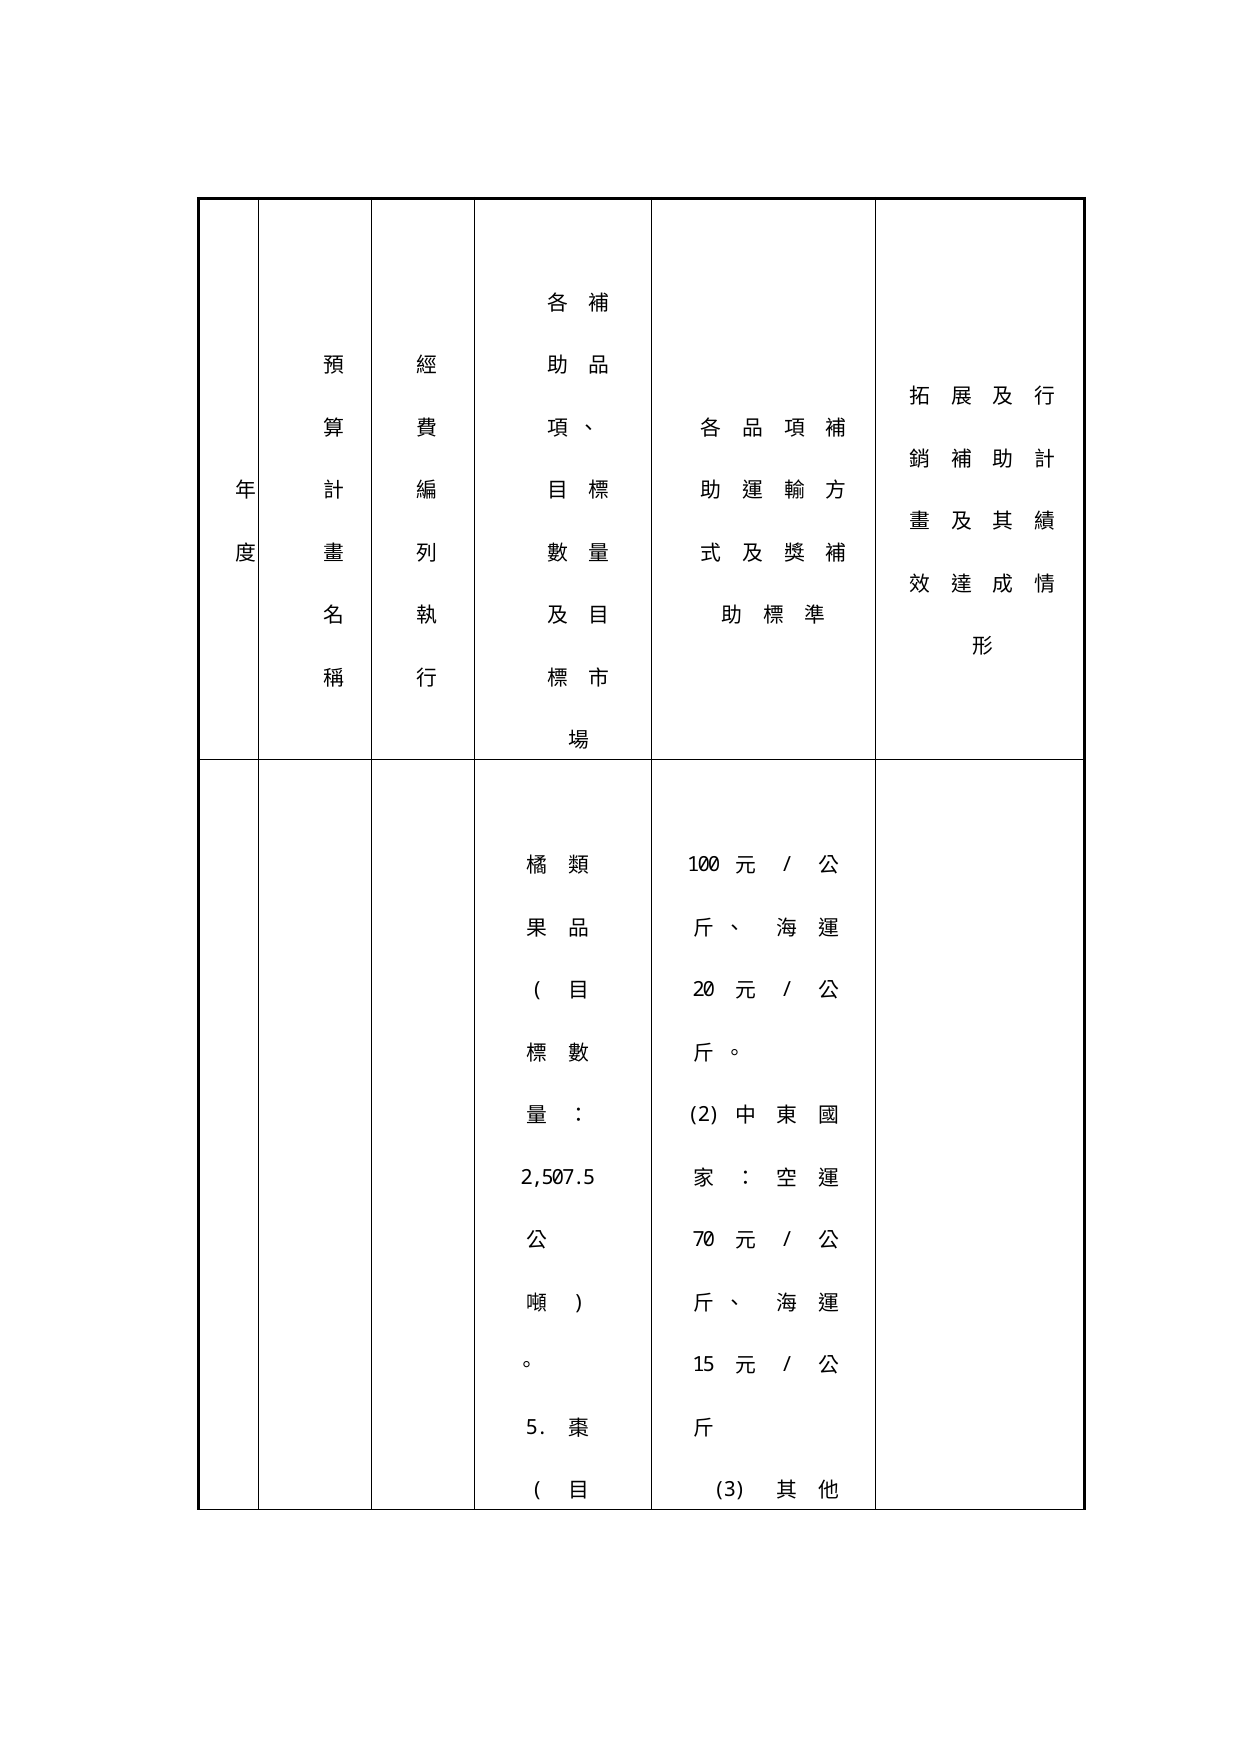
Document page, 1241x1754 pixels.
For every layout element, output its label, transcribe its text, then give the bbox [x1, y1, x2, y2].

table_cell [259, 760, 371, 1509]
table_header 各補助品項、目標數量及目標市場 [475, 200, 651, 759]
table_header 預算計畫名稱 [259, 200, 371, 759]
table_cell [372, 760, 474, 1509]
table_header 拓展及行銷補助計畫及其績效達成情形 [876, 200, 1083, 759]
table_header 經費編列執行 [372, 200, 474, 759]
table_cell 橘類果品(目標數量：2,507.5公噸)。 5.棗(目 [475, 760, 651, 1509]
table_header 各品項補助運輸方式及獎補助標準 [652, 200, 875, 759]
table_header 年度 [200, 200, 258, 759]
table_cell [200, 760, 258, 1509]
table_cell 100元/公斤、海運20元/公斤。 (2)中東國家：空運70元/公斤、海運15元/公斤 (3)其他 [652, 760, 875, 1509]
table_cell [876, 760, 1083, 1509]
